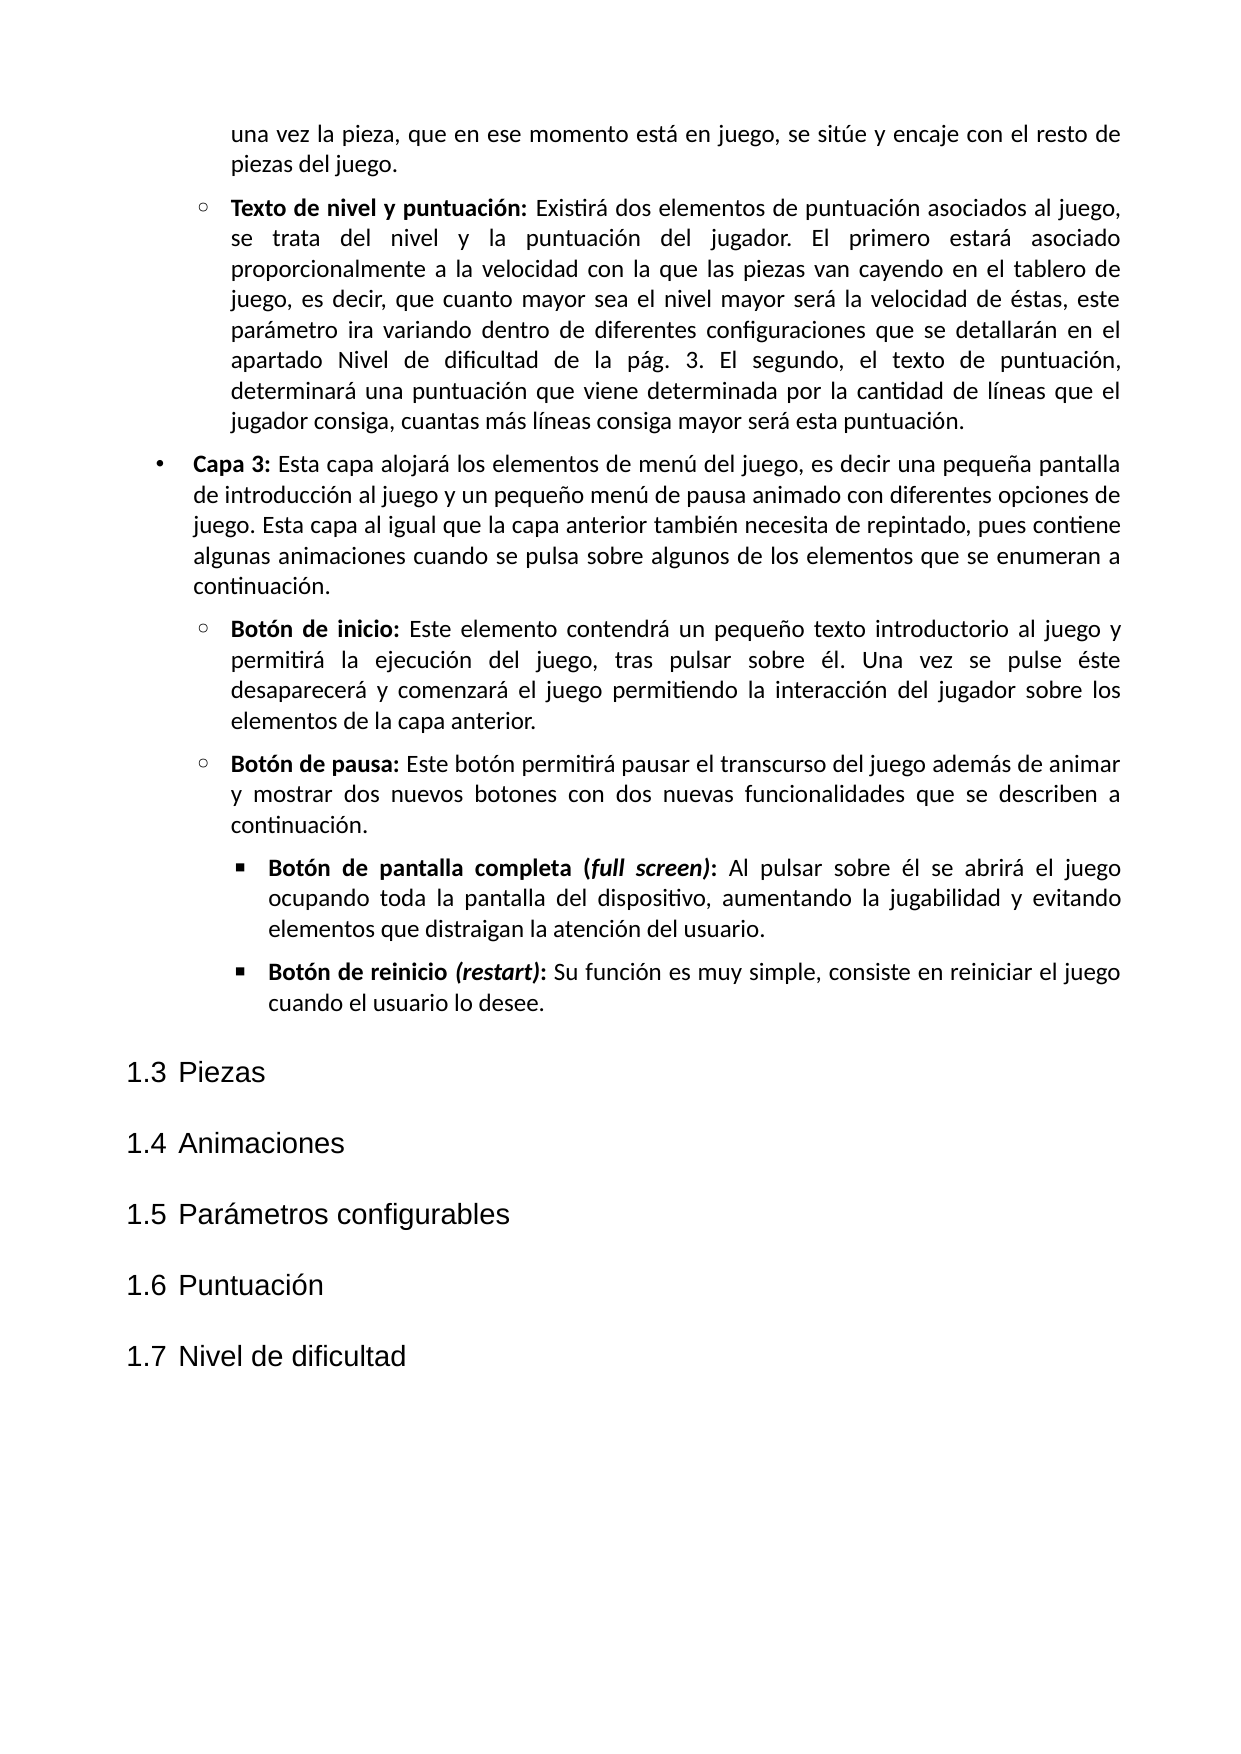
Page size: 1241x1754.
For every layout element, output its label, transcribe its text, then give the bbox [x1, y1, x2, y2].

list Botón de reinicio (restart): Su función es muy simple, consiste en reiniciar el juego cuando el usuario lo desee. [231, 956, 1122, 1017]
subtitle Puntuación [118, 1268, 1122, 1301]
list Botón de pausa: Este botón permitirá pausar el transcurso del juego además de animar y mostrar dos nuevos botones con dos nuevas funcionalidades que se describen a continuación. [193, 748, 1122, 839]
list Botón de inicio: Este elemento contendrá un pequeño texto introductorio al juego y permitirá la ejecución del juego, tras pulsar sobre él. Una vez se pulse éste desaparecerá y comenzará el juego permitiendo la interacción del jugador sobre los elementos de la capa anterior. [193, 613, 1122, 736]
subtitle Parámetros configurables [118, 1197, 1122, 1230]
list Botón de pantalla completa (full screen): Al pulsar sobre él se abrirá el juego ocupando toda la pantalla del dispositivo, aumentando la jugabilidad y evitando elementos que distraigan la atención del usuario. [231, 852, 1122, 944]
list una vez la pieza, que en ese momento está en juego, se sitúe y encaje con el resto de piezas del juego. [193, 118, 1122, 179]
subtitle Piezas [118, 1055, 1122, 1088]
list Capa 3: Esta capa alojará los elementos de menú del juego, es decir una pequeña pantalla de introducción al juego y un pequeño menú de pausa animado con diferentes opciones de juego. Esta capa al igual que la capa anterior también necesita de repintado, pues contiene algunas animaciones cuando se pulsa sobre algunos de los elementos que se enumeran a continuación. [156, 448, 1122, 601]
subtitle Nivel de dificultad [118, 1339, 1122, 1372]
subtitle Animaciones [118, 1126, 1122, 1159]
list Texto de nivel y puntuación: Existirá dos elementos de puntuación asociados al juego, se trata del nivel y la puntuación del jugador. El primero estará asociado proporcionalmente a la velocidad con la que las piezas van cayendo en el tablero de juego, es decir, que cuanto mayor sea el nivel mayor será la velocidad de éstas, este parámetro ira variando dentro de diferentes configuraciones que se detallarán en el apartado Nivel de dificultad de la pág. 3. El segundo, el texto de puntuación, determinará una puntuación que viene determinada por la cantidad de líneas que el jugador consiga, cuantas más líneas consiga mayor será esta puntuación. [193, 192, 1122, 436]
